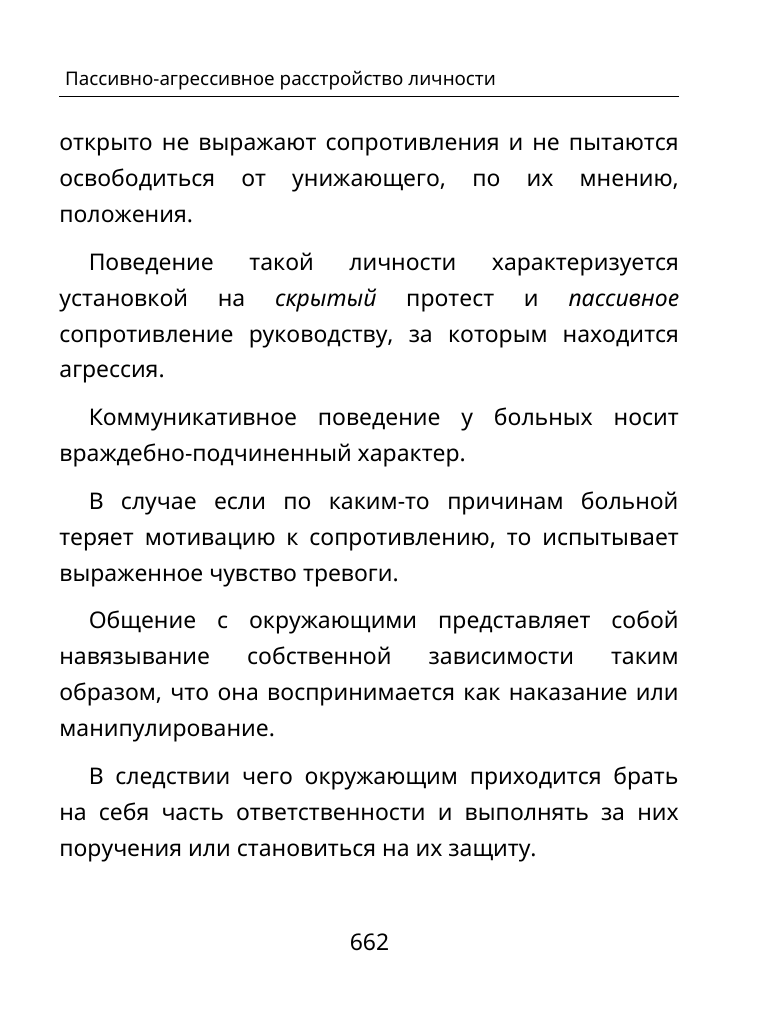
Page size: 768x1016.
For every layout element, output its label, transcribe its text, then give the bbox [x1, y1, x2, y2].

text открыто не выражают сопротивления и не пытаются освободиться от унижающего, по их мнению, положения. [59, 126, 679, 229]
text Общение с окружающими представляет собой навязывание собственной зависимости таким образом, что она воспринимается как наказание или манипулирование. [59, 604, 679, 743]
text Коммуникативное поведение у больных носит враждебно-подчиненный характер. [59, 401, 679, 468]
text В случае если по каким-то причинам больной теряет мотивацию к сопротивлению, то испытывает выраженное чувство тревоги. [59, 485, 679, 588]
text В следствии чего окружающим приходится брать на себя часть ответственности и выполнять за них поручения или становиться на их защиту. [59, 760, 679, 863]
text Поведение такой личности характеризуется установкой на скрытый протест и пассивное сопротивление руководству, за которым находится агрессия. [59, 246, 679, 385]
